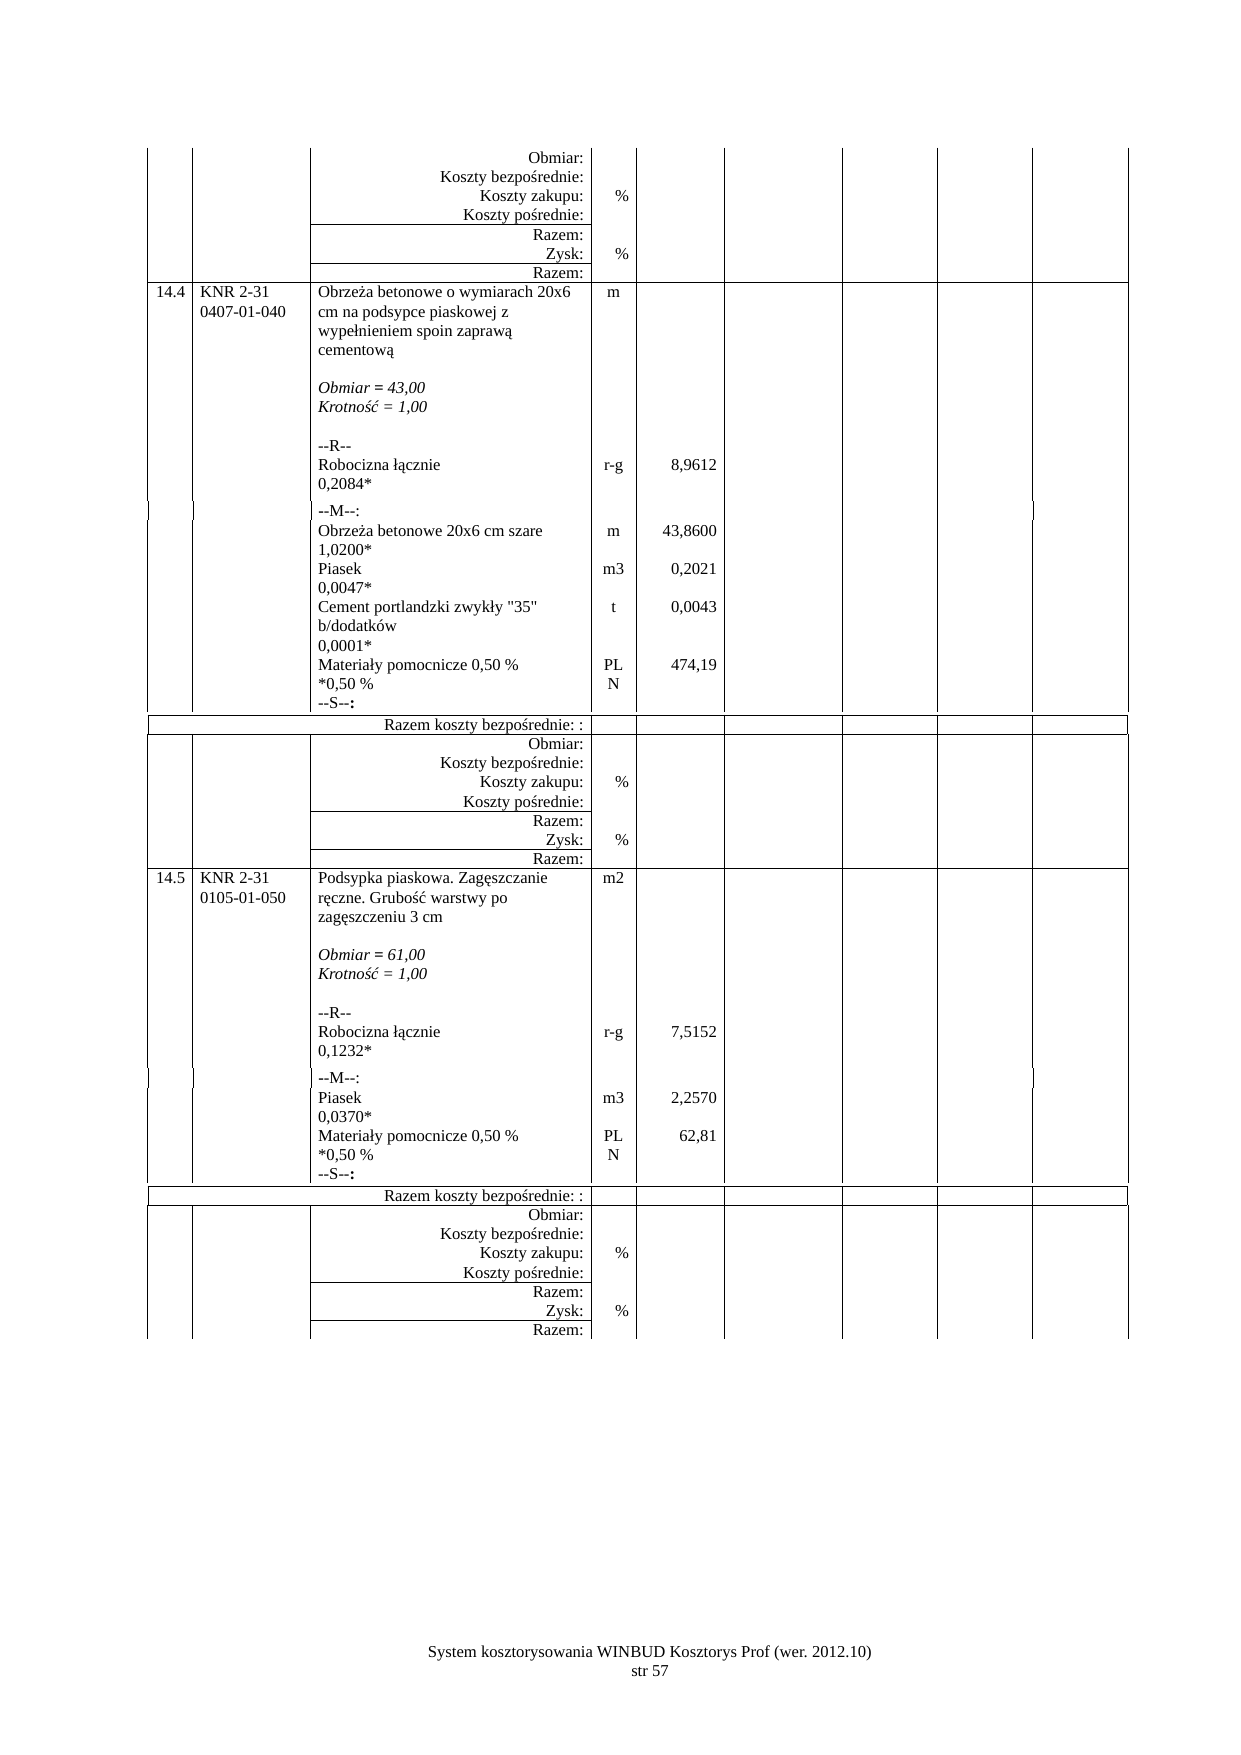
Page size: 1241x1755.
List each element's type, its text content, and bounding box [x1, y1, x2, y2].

table_cell [592, 1003, 636, 1022]
table_header [938, 716, 1032, 734]
table_header [194, 1068, 311, 1087]
table_cell [148, 1022, 192, 1068]
table_header [592, 1187, 636, 1205]
table_header [1033, 1088, 1128, 1126]
table_header [1033, 734, 1128, 753]
table_header [637, 716, 724, 734]
table_cell [148, 455, 192, 501]
table_header [1034, 501, 1128, 520]
table_header [1033, 1187, 1127, 1205]
table_cell m [592, 283, 636, 436]
table_cell [1033, 1022, 1128, 1068]
table_cell 14.4 [148, 283, 192, 436]
table_cell [148, 1263, 192, 1282]
table_cell [148, 811, 192, 830]
table_cell [592, 1224, 636, 1243]
table_cell [148, 1224, 192, 1243]
table_cell [1033, 791, 1128, 811]
table_cell Razem: [311, 225, 591, 244]
table_cell [843, 869, 937, 1002]
table_header [592, 148, 636, 167]
table_cell [725, 1282, 842, 1301]
table_cell [148, 205, 192, 224]
table_cell KNR 2-31 0105-01-050 [193, 869, 310, 1002]
table_cell [843, 1282, 937, 1301]
table_header Obrzeża betonowe 20x6 cm szare 1,0200* [311, 520, 591, 559]
table_cell [592, 436, 636, 455]
table_cell --R-- [311, 1003, 591, 1022]
table_cell [1033, 263, 1128, 282]
table_cell Razem: [311, 1283, 591, 1301]
table_cell [637, 224, 724, 244]
table_cell [637, 869, 724, 1002]
table_cell [938, 830, 1032, 849]
table_cell [1033, 436, 1128, 455]
table_cell [637, 263, 724, 282]
table_cell [725, 753, 842, 772]
table_header [193, 1088, 310, 1126]
table_cell [938, 693, 1032, 712]
table_cell [843, 811, 937, 830]
table_header [938, 1206, 1032, 1224]
table_cell [1033, 283, 1128, 436]
table_cell [637, 205, 724, 224]
table_cell [843, 1164, 937, 1183]
table_cell Koszty pośrednie: [311, 791, 591, 811]
table_cell [725, 849, 842, 868]
table_cell Razem: [311, 1321, 591, 1339]
table_header [148, 735, 192, 753]
table_cell Koszty zakupu: [311, 186, 591, 205]
table_cell Robocizna łącznie 0,1232* [311, 1022, 591, 1068]
table_cell [193, 167, 310, 186]
table_cell KNR 2-31 0407-01-040 [193, 283, 310, 436]
table_cell [938, 791, 1032, 811]
table_cell [148, 1282, 192, 1301]
table_cell [193, 1164, 310, 1183]
table_cell [938, 244, 1032, 263]
table_cell Piasek 0,0047* [311, 559, 591, 597]
table_cell [938, 1003, 1032, 1022]
table_header Razem koszty bezpośrednie: : [149, 716, 591, 734]
table_cell [193, 1003, 310, 1022]
table_cell Zysk: [311, 1301, 591, 1320]
table_cell [725, 772, 842, 791]
table_cell [637, 1164, 724, 1183]
table_cell m2 [592, 869, 636, 1002]
table_cell [938, 455, 1032, 501]
table_cell [193, 263, 310, 282]
table_cell [1033, 205, 1128, 224]
table_header [193, 520, 310, 559]
table_cell Zysk: [311, 830, 591, 849]
table_cell [1033, 1301, 1128, 1320]
table_cell [592, 205, 636, 224]
table_cell [843, 655, 937, 693]
table_cell 7,5152 [637, 1022, 724, 1068]
table_cell [637, 811, 724, 830]
table_cell [938, 655, 1032, 693]
table_cell % [592, 1301, 636, 1320]
table_header [843, 1187, 937, 1205]
table_cell [148, 1301, 192, 1320]
table_cell [843, 455, 937, 501]
table_cell [843, 263, 937, 282]
table_cell Koszty bezpośrednie: [311, 167, 591, 186]
table_cell [1033, 753, 1128, 772]
table_header [938, 1068, 1033, 1087]
table_cell 14.5 [148, 869, 192, 1002]
table_cell [592, 1263, 636, 1282]
table_cell [1033, 1003, 1128, 1022]
table_header [148, 148, 192, 167]
table_header [938, 1187, 1032, 1205]
table_header [843, 716, 937, 734]
table_cell [843, 186, 937, 205]
table_cell [193, 753, 310, 772]
table_cell [637, 1243, 724, 1262]
table_header [592, 716, 636, 734]
table_cell [938, 811, 1032, 830]
table_cell [193, 597, 310, 654]
table_cell [193, 1263, 310, 1282]
table_cell Koszty zakupu: [311, 1243, 591, 1262]
table_cell % [592, 244, 636, 263]
table_cell [193, 830, 310, 849]
table_cell [193, 772, 310, 791]
table_cell t [592, 597, 636, 654]
table_cell [938, 224, 1032, 244]
table_cell [843, 1022, 937, 1068]
table_cell [637, 186, 724, 205]
table_cell [1033, 1263, 1128, 1282]
table_cell [725, 1263, 842, 1282]
table_cell [938, 1022, 1032, 1068]
table_cell [725, 1224, 842, 1243]
table_cell % [592, 830, 636, 849]
table_cell [843, 1003, 937, 1022]
table_header [592, 735, 636, 753]
table_cell [592, 849, 636, 868]
table_cell [843, 1126, 937, 1164]
table_header [725, 501, 842, 520]
table_header [1033, 148, 1128, 167]
table_cell [843, 849, 937, 868]
table_cell [193, 1243, 310, 1262]
table_cell [193, 849, 310, 868]
table_cell [1033, 1224, 1128, 1243]
table_cell [1033, 224, 1128, 244]
table_cell [193, 791, 310, 811]
table_cell [938, 559, 1032, 597]
table_cell Razem: [311, 264, 591, 282]
table_header Razem koszty bezpośrednie: : [149, 1187, 591, 1205]
table_cell % [592, 186, 636, 205]
table_cell [1033, 830, 1128, 849]
table_header [193, 1206, 310, 1224]
table_cell [938, 167, 1032, 186]
table_header [843, 735, 937, 753]
table_header [725, 148, 842, 167]
table_cell [193, 693, 310, 712]
table_cell [592, 811, 636, 830]
table_cell % [592, 772, 636, 791]
table_cell [938, 597, 1032, 654]
table_header [843, 1206, 937, 1224]
table_header Piasek 0,0370* [311, 1088, 591, 1126]
table_cell Koszty pośrednie: [311, 205, 591, 224]
table_cell [637, 772, 724, 791]
table_cell [1033, 811, 1128, 830]
table_cell [725, 455, 842, 501]
table_header [938, 520, 1032, 559]
table_cell [843, 1301, 937, 1320]
table_header [843, 148, 937, 167]
table_cell m3 [592, 559, 636, 597]
table_header [1033, 1205, 1128, 1224]
table_cell [193, 244, 310, 263]
table_header [193, 148, 310, 167]
table_cell [725, 205, 842, 224]
table_header [592, 1068, 636, 1087]
table_cell 0,0043 [637, 597, 724, 654]
table_cell [592, 693, 636, 712]
table_header [149, 1068, 193, 1087]
table_cell r-g [592, 455, 636, 501]
table_cell [1033, 1320, 1128, 1339]
table_cell [148, 436, 192, 455]
table_cell [938, 1224, 1032, 1243]
table_cell [637, 1003, 724, 1022]
table_cell [148, 1164, 192, 1183]
table_cell [148, 263, 192, 282]
table_cell [843, 244, 937, 263]
table_cell [725, 693, 842, 712]
table_cell [725, 263, 842, 282]
table_cell 8,9612 [637, 455, 724, 501]
table_cell [148, 597, 192, 654]
table_cell Robocizna łącznie 0,2084* [311, 455, 591, 501]
table_cell Podsypka piaskowa. Zagęszczanie ręczne. Grubość warstwy po zagęszczeniu 3 cm Obmiar = 61,00 Krotność = 1,00 [311, 869, 591, 1002]
table_cell [592, 1320, 636, 1339]
table_cell --R-- [311, 436, 591, 455]
table_cell [148, 753, 192, 772]
table_cell Materiały pomocnicze 0,50 % *0,50 % [311, 1126, 591, 1164]
table_cell [1033, 772, 1128, 791]
table_cell [193, 655, 310, 693]
table_cell [637, 830, 724, 849]
table_cell [725, 244, 842, 263]
table_cell [193, 436, 310, 455]
table_cell [148, 693, 192, 712]
table_header [637, 1206, 724, 1224]
table_cell [843, 559, 937, 597]
table_cell 474,19 [637, 655, 724, 693]
table_header [938, 501, 1033, 520]
table_cell [637, 436, 724, 455]
table_cell [843, 772, 937, 791]
table_header [725, 1187, 842, 1205]
table_cell [938, 753, 1032, 772]
table_cell [1033, 597, 1128, 654]
table_cell [148, 1320, 192, 1339]
table_cell Koszty zakupu: [311, 772, 591, 791]
table_cell [148, 849, 192, 868]
table_header [148, 520, 192, 559]
table_cell [637, 753, 724, 772]
table_cell [193, 224, 310, 244]
table_cell Koszty pośrednie: [311, 1263, 591, 1282]
table_cell [193, 1320, 310, 1339]
table_header [843, 501, 937, 520]
table_cell [938, 1320, 1032, 1339]
table_header [1033, 520, 1128, 559]
table_header [725, 1206, 842, 1224]
table_cell [1033, 693, 1128, 712]
table_cell [637, 1301, 724, 1320]
table_cell [938, 283, 1032, 436]
table_cell --S--: [311, 1164, 591, 1183]
table_cell [148, 167, 192, 186]
table_cell [725, 1243, 842, 1262]
table_cell PLN [592, 655, 636, 693]
table_cell PLN [592, 1126, 636, 1164]
table_header --M--: [312, 1068, 591, 1087]
table_header m [592, 520, 636, 559]
table_header [938, 1088, 1032, 1126]
table_cell [725, 830, 842, 849]
table_header [637, 148, 724, 167]
table_header [637, 1187, 724, 1205]
table_header [725, 1088, 842, 1126]
table_cell Razem: [311, 812, 591, 830]
table_cell 0,2021 [637, 559, 724, 597]
table_cell [592, 753, 636, 772]
table_cell [193, 205, 310, 224]
table_header [637, 735, 724, 753]
table_cell [148, 1243, 192, 1262]
table_cell Obrzeża betonowe o wymiarach 20x6 cm na podsypce piaskowej z wypełnieniem spoin zaprawą cementową Obmiar = 43,00 Krotność = 1,00 [311, 283, 591, 436]
table_header 2,2570 [637, 1088, 724, 1126]
table_cell [725, 791, 842, 811]
table_cell [843, 830, 937, 849]
table_cell [1033, 1164, 1128, 1183]
table_cell [843, 283, 937, 436]
table_cell [148, 772, 192, 791]
table_cell [637, 1224, 724, 1243]
table_cell [637, 791, 724, 811]
table_cell [592, 224, 636, 244]
table_cell [725, 1003, 842, 1022]
table_cell [938, 263, 1032, 282]
table_cell [193, 811, 310, 830]
table_cell [725, 1164, 842, 1183]
table_header --M--: [312, 501, 591, 520]
table_cell [725, 811, 842, 830]
table_header [938, 735, 1032, 753]
table_header [725, 520, 842, 559]
table_cell Materiały pomocnicze 0,50 % *0,50 % [311, 655, 591, 693]
table_cell [1033, 655, 1128, 693]
table_cell [938, 1164, 1032, 1183]
table_cell [938, 1263, 1032, 1282]
table_cell [843, 224, 937, 244]
table_cell [725, 224, 842, 244]
table_cell [148, 186, 192, 205]
table_header 43,8600 [637, 520, 724, 559]
table_cell [725, 436, 842, 455]
table_cell [725, 167, 842, 186]
table_cell [725, 597, 842, 654]
table_cell [725, 559, 842, 597]
table_cell [148, 1126, 192, 1164]
table_header [637, 501, 724, 520]
table_cell [938, 869, 1032, 1002]
table_cell [938, 849, 1032, 868]
table_cell [193, 1301, 310, 1320]
table_cell [193, 1224, 310, 1243]
table_cell [843, 1224, 937, 1243]
table_cell [1033, 167, 1128, 186]
table_header [843, 1088, 937, 1126]
table_cell [938, 1243, 1032, 1262]
table_cell [1033, 244, 1128, 263]
table_cell [938, 205, 1032, 224]
table_cell [1033, 849, 1128, 868]
table_cell Cement portlandzki zwykły "35" b/dodatków 0,0001* [311, 597, 591, 654]
table_cell [637, 1282, 724, 1301]
table_cell [843, 791, 937, 811]
table_cell [1033, 186, 1128, 205]
table_cell [592, 791, 636, 811]
table_cell [843, 167, 937, 186]
table_cell [725, 1022, 842, 1068]
table_cell [938, 1126, 1032, 1164]
table_cell [938, 436, 1032, 455]
table_cell [843, 597, 937, 654]
table_cell [148, 559, 192, 597]
table_cell [725, 1126, 842, 1164]
table_header Obmiar: [311, 735, 591, 753]
table_cell [592, 1282, 636, 1301]
table_cell r-g [592, 1022, 636, 1068]
table_header [1034, 1068, 1128, 1087]
table_cell [1033, 1282, 1128, 1301]
table_cell [938, 186, 1032, 205]
table_cell [843, 205, 937, 224]
table_cell Koszty bezpośrednie: [311, 753, 591, 772]
table_cell [1033, 559, 1128, 597]
table_header [149, 501, 193, 520]
table_header [938, 148, 1032, 167]
table_header [1033, 716, 1127, 734]
table_cell [725, 186, 842, 205]
table_cell --S--: [311, 693, 591, 712]
table_header [592, 1206, 636, 1224]
table_cell [637, 1263, 724, 1282]
table_cell [148, 830, 192, 849]
table_cell [843, 1263, 937, 1282]
table_header Obmiar: [311, 148, 591, 167]
table_cell [938, 772, 1032, 791]
table_cell 62,81 [637, 1126, 724, 1164]
table_cell [637, 693, 724, 712]
table_cell [148, 1003, 192, 1022]
table_cell [725, 1301, 842, 1320]
table_header [148, 1088, 192, 1126]
table_cell [193, 559, 310, 597]
table_header [592, 501, 636, 520]
table_cell [193, 1126, 310, 1164]
table_header [193, 735, 310, 753]
table_cell [592, 1164, 636, 1183]
table_cell [148, 224, 192, 244]
table_cell [637, 244, 724, 263]
table_cell [592, 263, 636, 282]
table_header Obmiar: [311, 1206, 591, 1224]
table_cell [148, 655, 192, 693]
table_header [148, 1206, 192, 1224]
table_cell [637, 849, 724, 868]
table_cell [938, 1301, 1032, 1320]
table_cell [193, 455, 310, 501]
table_cell Razem: [311, 850, 591, 868]
table_header [843, 1068, 937, 1087]
table_cell [843, 693, 937, 712]
table_cell [637, 283, 724, 436]
table_cell [843, 753, 937, 772]
table_cell [193, 1022, 310, 1068]
table_header [843, 520, 937, 559]
table_cell [1033, 869, 1128, 1002]
table_header [725, 1068, 842, 1087]
table_cell [843, 1243, 937, 1262]
table_header [194, 501, 311, 520]
table_cell [193, 186, 310, 205]
table_cell [843, 1320, 937, 1339]
table_cell [725, 1320, 842, 1339]
table_cell [637, 1320, 724, 1339]
table_cell [725, 283, 842, 436]
table_cell [725, 869, 842, 1002]
table_cell [1033, 1243, 1128, 1262]
table_cell [592, 167, 636, 186]
table_cell [725, 655, 842, 693]
table_header [637, 1068, 724, 1087]
table_cell Zysk: [311, 244, 591, 263]
table_cell Koszty bezpośrednie: [311, 1224, 591, 1243]
table_cell % [592, 1243, 636, 1262]
table_header m3 [592, 1088, 636, 1126]
table_header [725, 735, 842, 753]
table_header [725, 716, 842, 734]
table_cell [1033, 455, 1128, 501]
table_cell [938, 1282, 1032, 1301]
table_cell [148, 244, 192, 263]
table_cell [148, 791, 192, 811]
table_cell [637, 167, 724, 186]
table_cell [843, 436, 937, 455]
table_cell [193, 1282, 310, 1301]
table_cell [1033, 1126, 1128, 1164]
